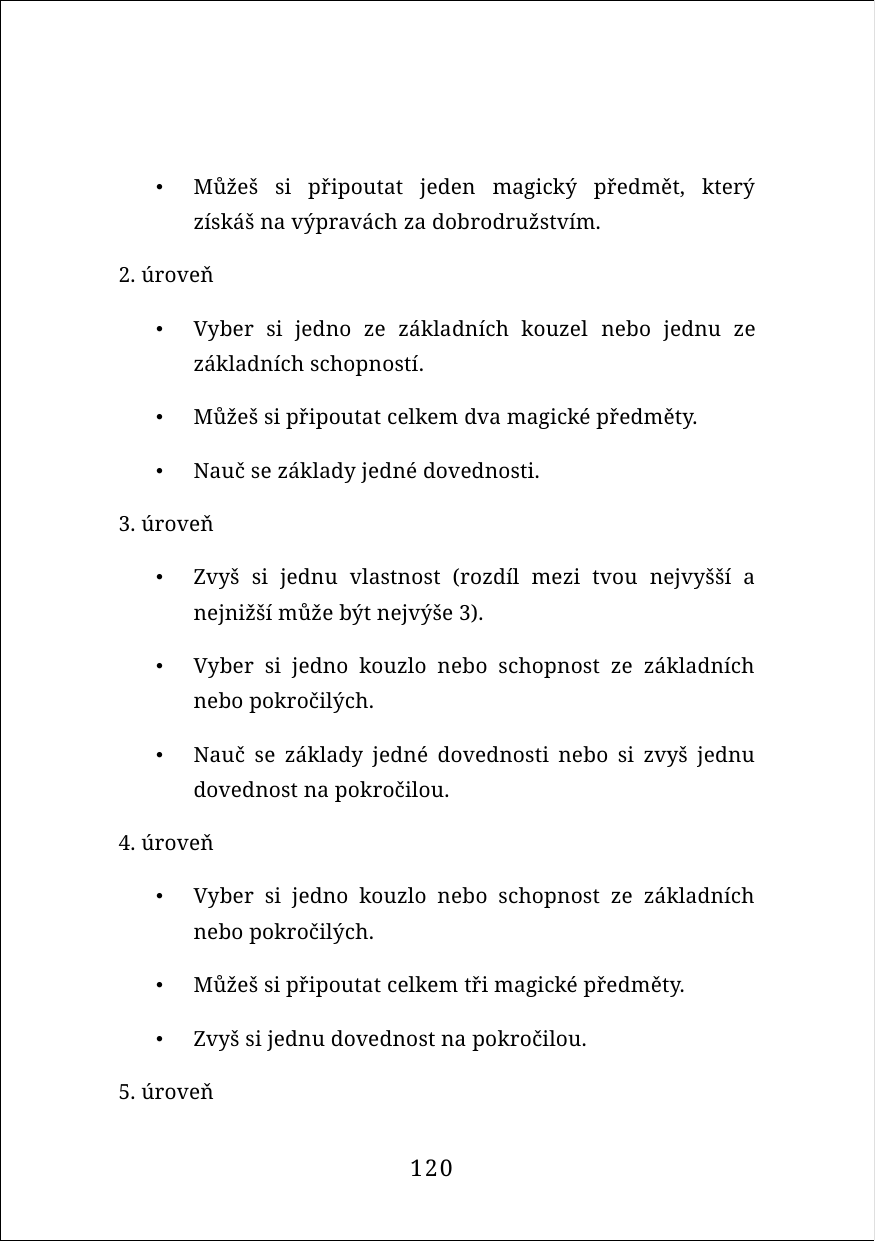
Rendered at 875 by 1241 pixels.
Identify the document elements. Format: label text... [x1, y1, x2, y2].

list Nauč se základy jedné dovednosti nebo si zvyš jednu dovednost na pokročilou. [156, 740, 756, 804]
list Můžeš si připoutat celkem tři magické předměty. [156, 970, 756, 999]
list Vyber si jedno kouzlo nebo schopnost ze základních nebo pokročilých. [156, 882, 756, 946]
list Vyber si jedno ze základních kouzel nebo jednu ze základních schopností. [156, 314, 756, 378]
list Můžeš si připoutat jeden magický předmět, který získáš na výpravách za dobrodružstvím. [156, 172, 756, 236]
text 3. úroveň [118, 509, 756, 537]
list Můžeš si připoutat celkem dva magické předměty. [156, 402, 756, 431]
list Nauč se základy jedné dovednosti. [156, 456, 756, 484]
list Zvyš si jednu vlastnost (rozdíl mezi tvou nejvyšší a nejnižší může být nejvýše 3). [156, 562, 756, 626]
text 5. úroveň [118, 1077, 756, 1105]
list Zvyš si jednu dovednost na pokročilou. [156, 1024, 756, 1052]
list Vyber si jedno kouzlo nebo schopnost ze základních nebo pokročilých. [156, 651, 756, 715]
text 2. úroveň [118, 261, 756, 289]
text 4. úroveň [118, 828, 756, 857]
